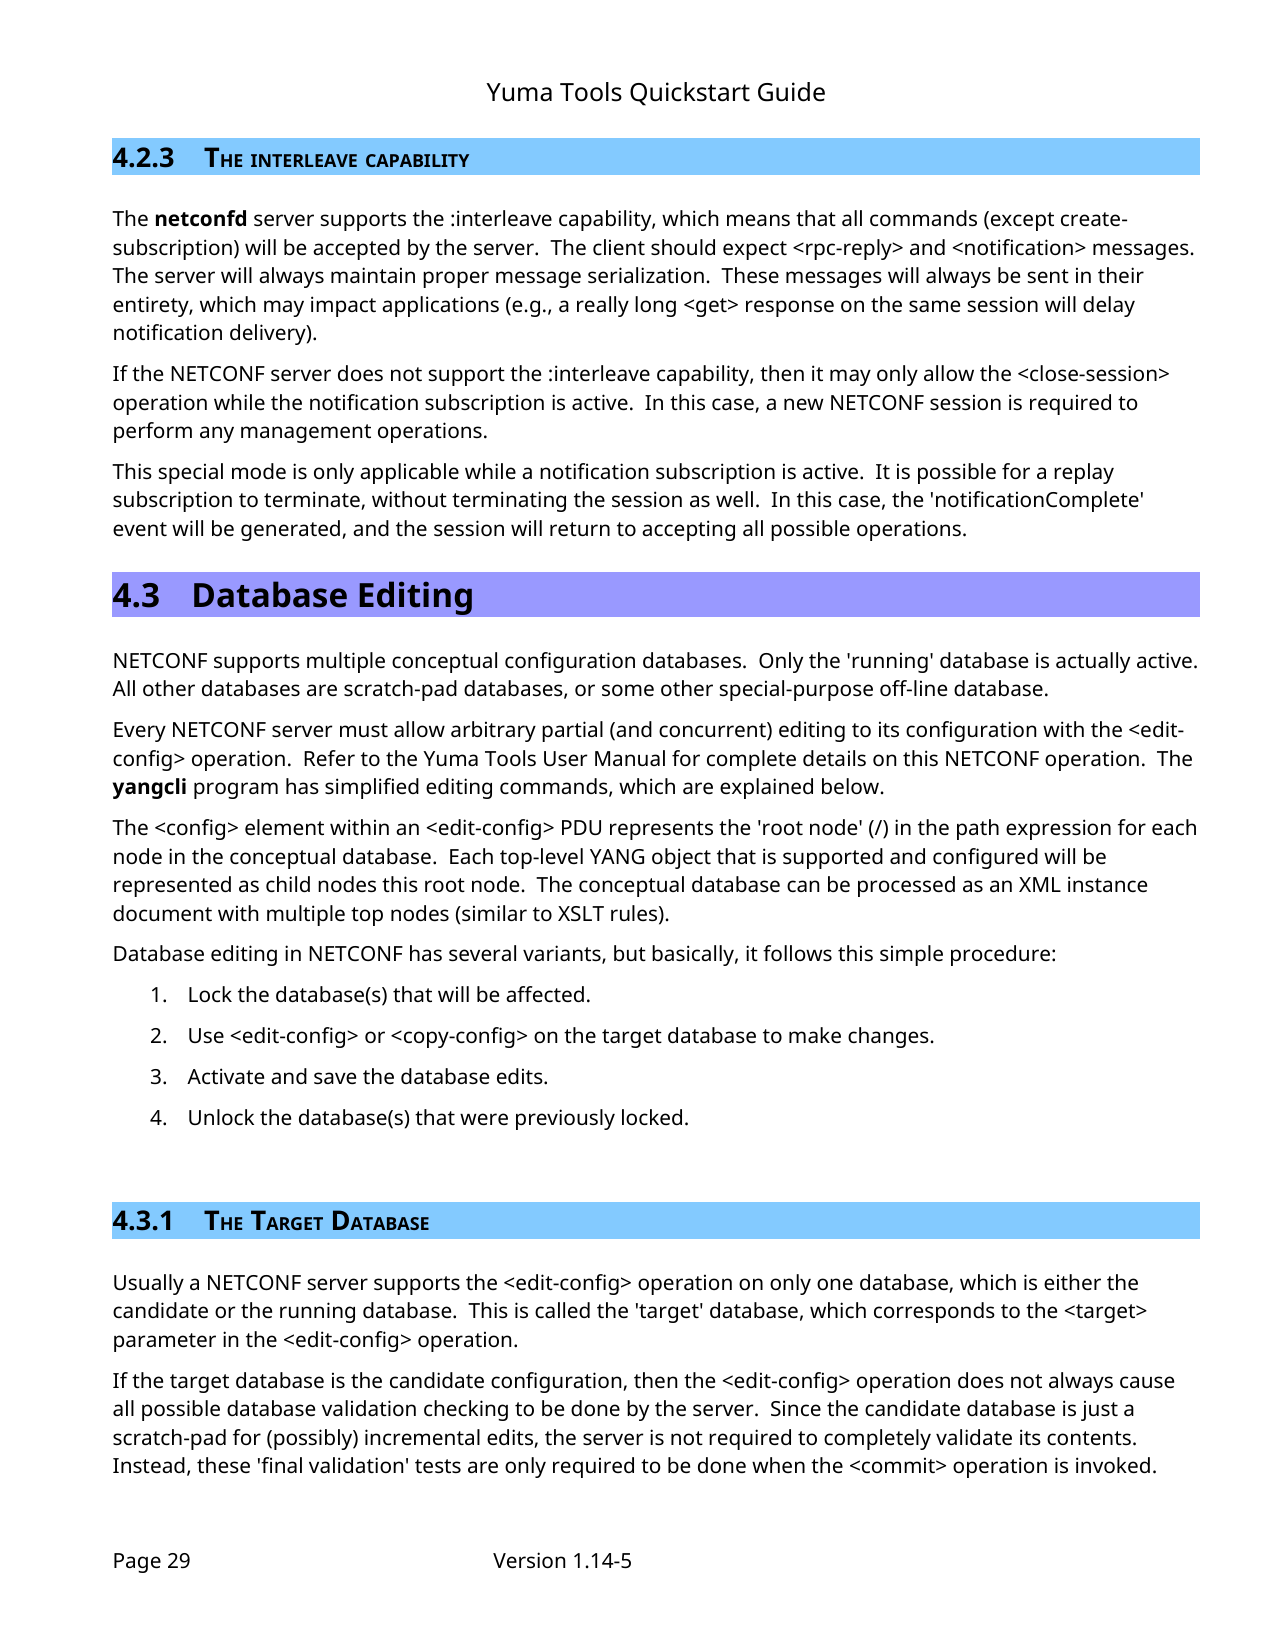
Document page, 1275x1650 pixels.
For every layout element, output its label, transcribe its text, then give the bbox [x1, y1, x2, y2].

text The <config> element within an <edit-config> PDU represents the 'root node' (/) in the path expression for each node in the conceptual database. Each top-level YANG object that is supported and configured will be represented as child nodes this root node. The conceptual database can be processed as an XML instance document with multiple top nodes (similar to XSLT rules). [112, 813, 1200, 927]
subtitle Database Editing [112, 572, 1200, 617]
text If the NETCONF server does not support the :interleave capability, then it may only allow the <close-session> operation while the notification subscription is active. In this case, a new NETCONF session is required to perform any management operations. [112, 359, 1200, 444]
text This special mode is only applicable while a notification subscription is active. It is possible for a replay subscription to terminate, without terminating the session as well. In this case, the 'notificationComplete' event will be generated, and the session will return to accepting all possible operations. [112, 457, 1200, 542]
list Activate and save the database edits. [150, 1062, 1200, 1091]
subtitle The interleave capability [112, 138, 1200, 175]
text NETCONF supports multiple conceptual configuration databases. Only the 'running' database is actually active. All other databases are scratch-pad databases, or some other special-purpose off-line database. [112, 646, 1200, 703]
text If the target database is the candidate configuration, then the <edit-config> operation does not always cause all possible database validation checking to be done by the server. Since the candidate database is just a scratch-pad for (possibly) incremental edits, the server is not required to completely validate its contents. Instead, these 'final validation' tests are only required to be done when the <commit> operation is invoked. [112, 1366, 1200, 1479]
text Usually a NETCONF server supports the <edit-config> operation on only one database, which is either the candidate or the running database. This is called the 'target' database, which corresponds to the <target> parameter in the <edit-config> operation. [112, 1268, 1200, 1353]
list Lock the database(s) that will be affected. [150, 981, 1200, 1009]
list Unlock the database(s) that were previously locked. [150, 1103, 1200, 1132]
text Database editing in NETCONF has several variants, but basically, it follows this simple procedure: [112, 939, 1200, 968]
text Every NETCONF server must allow arbitrary partial (and concurrent) editing to its configuration with the <edit-config> operation. Refer to the Yuma Tools User Manual for complete details on this NETCONF operation. The yangcli program has simplified editing commands, which are explained below. [112, 716, 1200, 801]
subtitle The Target Database [112, 1202, 1200, 1239]
text The netconfd server supports the :interleave capability, which means that all commands (except create-subscription) will be accepted by the server. The client should expect <rpc-reply> and <notification> messages. The server will always maintain proper message serialization. These messages will always be sent in their entirety, which may impact applications (e.g., a really long <get> response on the same session will delay notification delivery). [112, 204, 1200, 347]
list Use <edit-config> or <copy-config> on the target database to make changes. [150, 1021, 1200, 1050]
